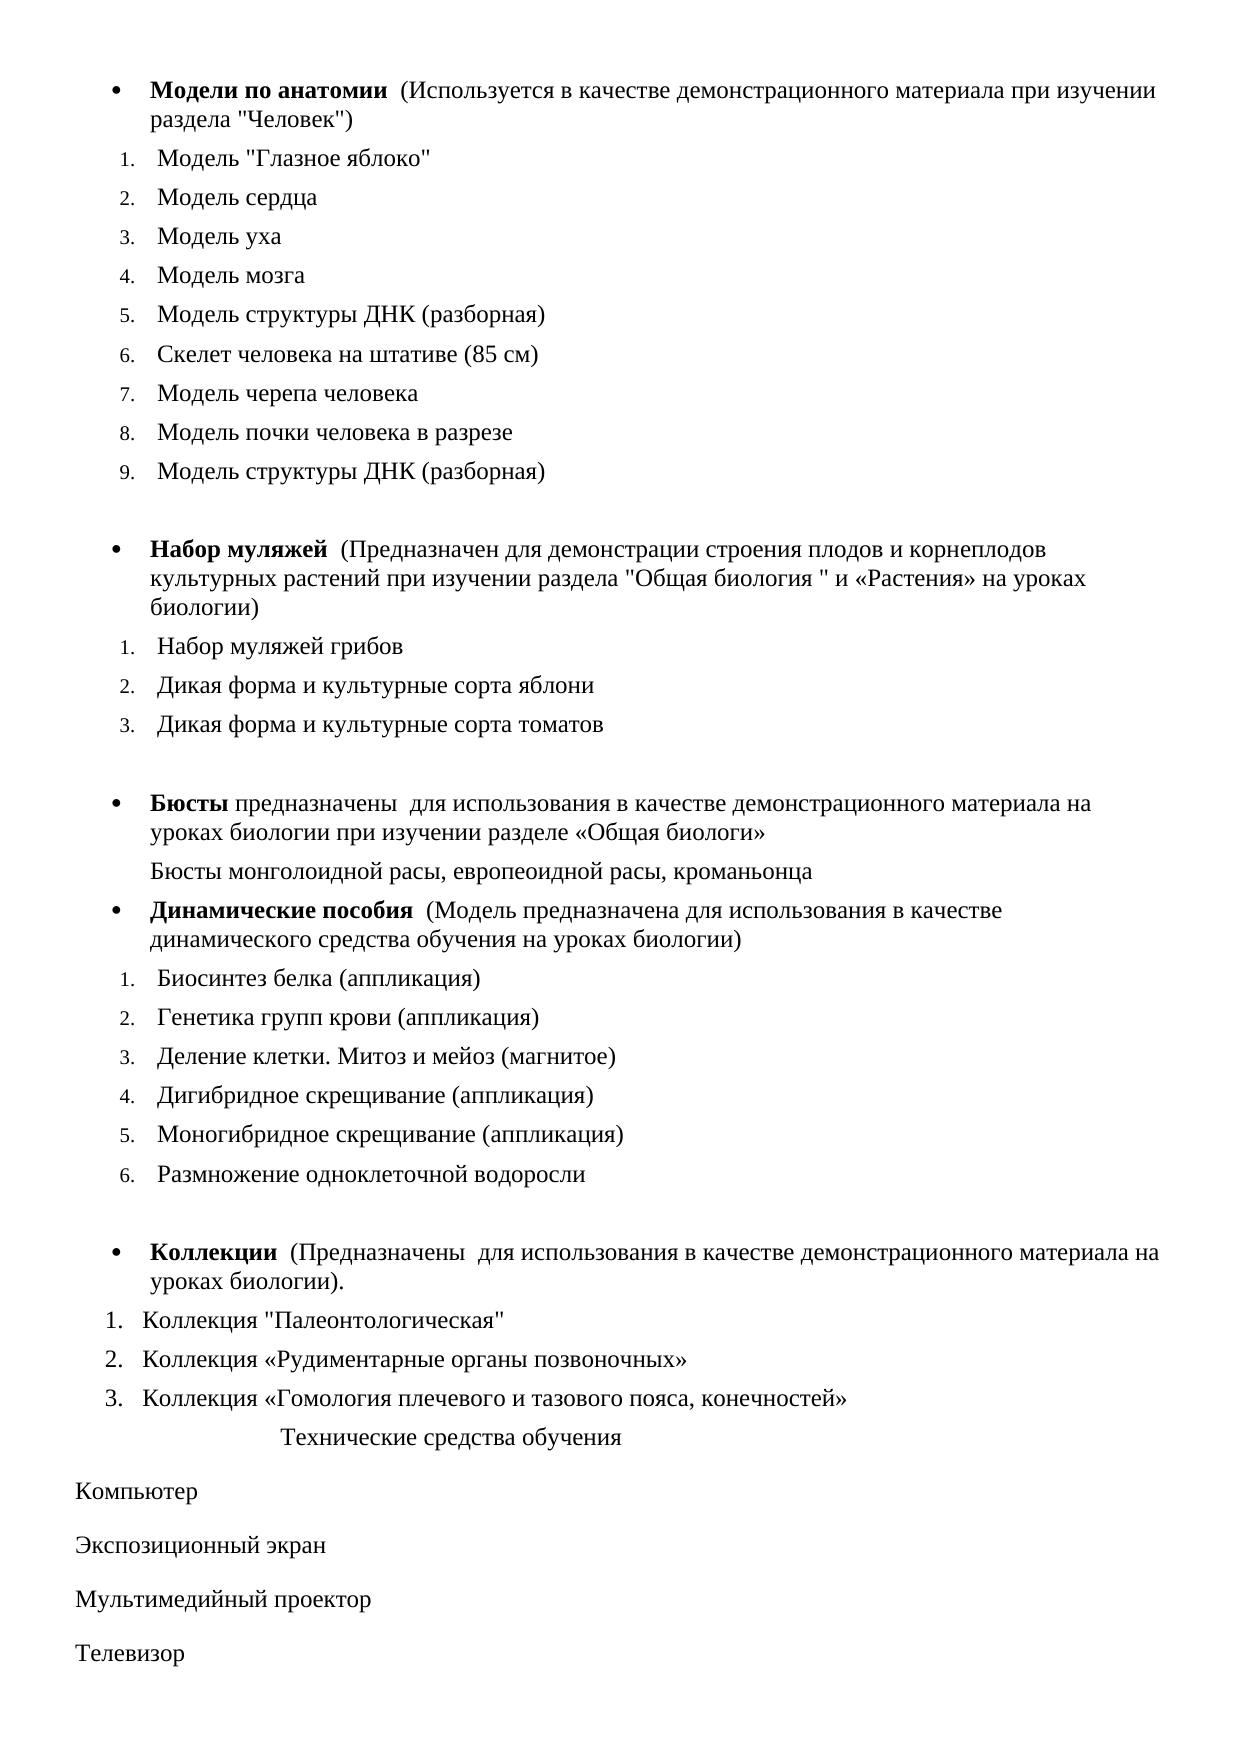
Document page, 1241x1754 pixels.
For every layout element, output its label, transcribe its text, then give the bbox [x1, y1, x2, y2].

list Набор муляжей грибов [119, 631, 1165, 660]
list Модель уха [119, 221, 1165, 250]
list Деление клетки. Митоз и мейоз (магнитое) [119, 1041, 1165, 1070]
list Дикая форма и культурные сорта яблони [119, 670, 1165, 699]
list Модель "Глазное яблоко" [119, 143, 1165, 172]
list Дикая форма и культурные сорта томатов [119, 709, 1165, 738]
text Компьютер [75, 1476, 1165, 1505]
list Бюсты монголоидной расы, европеоидной расы, кроманьонца [150, 856, 1165, 884]
list Модель черепа человека [119, 378, 1165, 407]
list Коллекция "Палеонтологическая" [104, 1305, 1165, 1334]
list Коллекция «Рудиментарные органы позвоночных» [104, 1344, 1165, 1373]
list Модель мозга [119, 260, 1165, 289]
text Телевизор [75, 1638, 1165, 1667]
list Модель сердца [119, 182, 1165, 211]
text Технические средства обучения [75, 1422, 1165, 1451]
list Генетика групп крови (аппликация) [119, 1002, 1165, 1031]
list Размножение одноклеточной водоросли [119, 1159, 1165, 1187]
list Бюсты предназначены для использования в качестве демонстрационного материала на уроках биологии при изучении разделе «Общая биологи» [112, 788, 1165, 845]
list Модель структуры ДНК (разборная) [119, 299, 1165, 328]
list Моногибридное скрещивание (аппликация) [119, 1119, 1165, 1148]
text Экспозиционный экран [75, 1530, 1165, 1559]
list Модели по анатомии (Используется в качестве демонстрационного материала при изучении раздела "Человек") [112, 75, 1165, 132]
list Скелет человека на штативе (85 см) [119, 339, 1165, 367]
list Дигибридное скрещивание (аппликация) [119, 1080, 1165, 1109]
list Модель структуры ДНК (разборная) [119, 456, 1165, 485]
list Динамические пособия (Модель предназначена для использования в качестве динамического средства обучения на уроках биологии) [112, 895, 1165, 952]
list Биосинтез белка (аппликация) [119, 963, 1165, 992]
text Мультимедийный проектор [75, 1584, 1165, 1613]
list Набор муляжей (Предназначен для демонстрации строения плодов и корнеплодов культурных растений при изучении раздела "Общая биология " и «Растения» на уроках биологии) [112, 534, 1165, 621]
list Коллекции (Предназначены для использования в качестве демонстрационного материала на уроках биологии). [112, 1237, 1165, 1294]
list Модель почки человека в разрезе [119, 417, 1165, 446]
list Коллекция «Гомология плечевого и тазового пояса, конечностей» [104, 1383, 1165, 1412]
